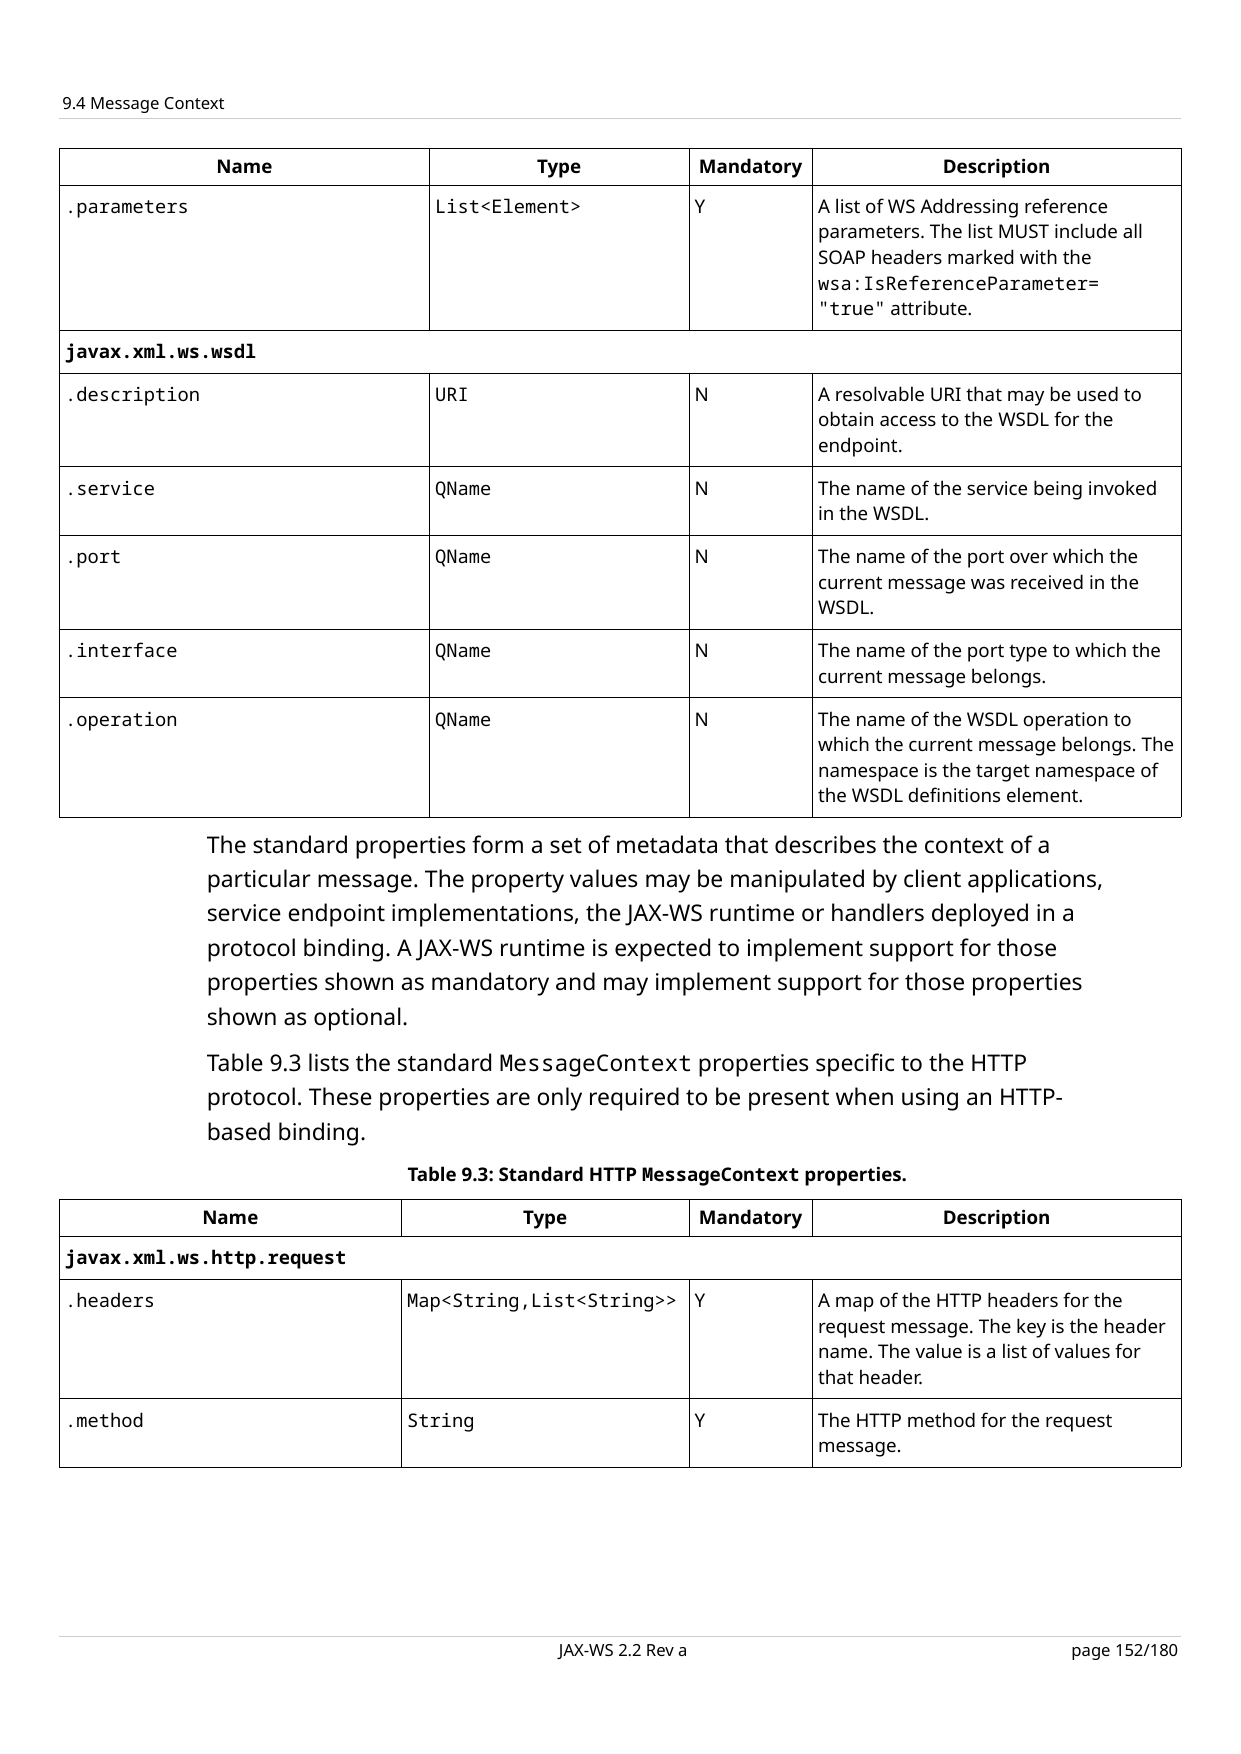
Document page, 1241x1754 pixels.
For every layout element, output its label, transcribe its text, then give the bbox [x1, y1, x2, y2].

text Table 9.3 lists the standard MessageContext properties specific to the HTTP protocol. These properties are only required to be present when using an HTTP-based binding. [207, 1047, 1122, 1147]
table_cell The name of the port over which the current message was received in the WSDL. [813, 536, 1181, 629]
table_cell QName [430, 698, 689, 817]
text Table 9.3: Standard HTTP MessageContext properties. [192, 1162, 1122, 1187]
table_cell .operation [60, 698, 429, 817]
table_cell The name of the WSDL operation to which the current message belongs. The namespace is the target namespace of the WSDL definitions element. [813, 698, 1181, 817]
table_cell Y [690, 1399, 812, 1467]
table_cell .parameters [60, 186, 429, 329]
table_cell javax.xml.ws.wsdl [60, 331, 1181, 372]
table_cell The name of the port type to which the current message belongs. [813, 630, 1181, 697]
table_cell URI [430, 374, 689, 466]
table_cell The name of the service being invoked in the WSDL. [813, 467, 1181, 535]
table_cell .headers [60, 1280, 401, 1398]
table_cell javax.xml.ws.http.request [60, 1237, 1181, 1279]
table_header Description [813, 149, 1181, 184]
text The standard properties form a set of metadata that describes the context of a particular message. The property values may be manipulated by client applications, service endpoint implementations, the JAX-WS runtime or handlers deployed in a protocol binding. A JAX-WS runtime is expected to implement support for those properties shown as mandatory and may implement support for those properties shown as optional. [207, 829, 1122, 1032]
table_cell N [690, 536, 812, 629]
table_header Mandatory [690, 1200, 812, 1236]
table_header Description [813, 1200, 1181, 1236]
table_cell Map<String,List<String>> [402, 1280, 689, 1398]
table_cell N [690, 374, 812, 466]
table_header Name [60, 1200, 401, 1236]
table_cell .method [60, 1399, 401, 1467]
table_cell The HTTP method for the request message. [813, 1399, 1181, 1467]
table_cell N [690, 630, 812, 697]
table_cell A list of WS Addressing reference parameters. The list MUST include all SOAP headers marked with the wsa:IsReferenceParameter= "true" attribute. [813, 186, 1181, 329]
table_cell String [402, 1399, 689, 1467]
table_cell QName [430, 630, 689, 697]
table_cell A resolvable URI that may be used to obtain access to the WSDL for the endpoint. [813, 374, 1181, 466]
table_cell QName [430, 467, 689, 535]
table_cell Y [690, 186, 812, 329]
table_cell List<Element> [430, 186, 689, 329]
table_header Type [402, 1200, 689, 1236]
table_cell N [690, 467, 812, 535]
table_cell Y [690, 1280, 812, 1398]
table_cell .interface [60, 630, 429, 697]
table_cell QName [430, 536, 689, 629]
table_header Name [60, 149, 429, 184]
table_cell A map of the HTTP headers for the request message. The key is the header name. The value is a list of values for that header. [813, 1280, 1181, 1398]
table_header Type [430, 149, 689, 184]
table_header Mandatory [690, 149, 812, 184]
table_cell .port [60, 536, 429, 629]
table_cell .description [60, 374, 429, 466]
table_cell N [690, 698, 812, 817]
table_cell .service [60, 467, 429, 535]
